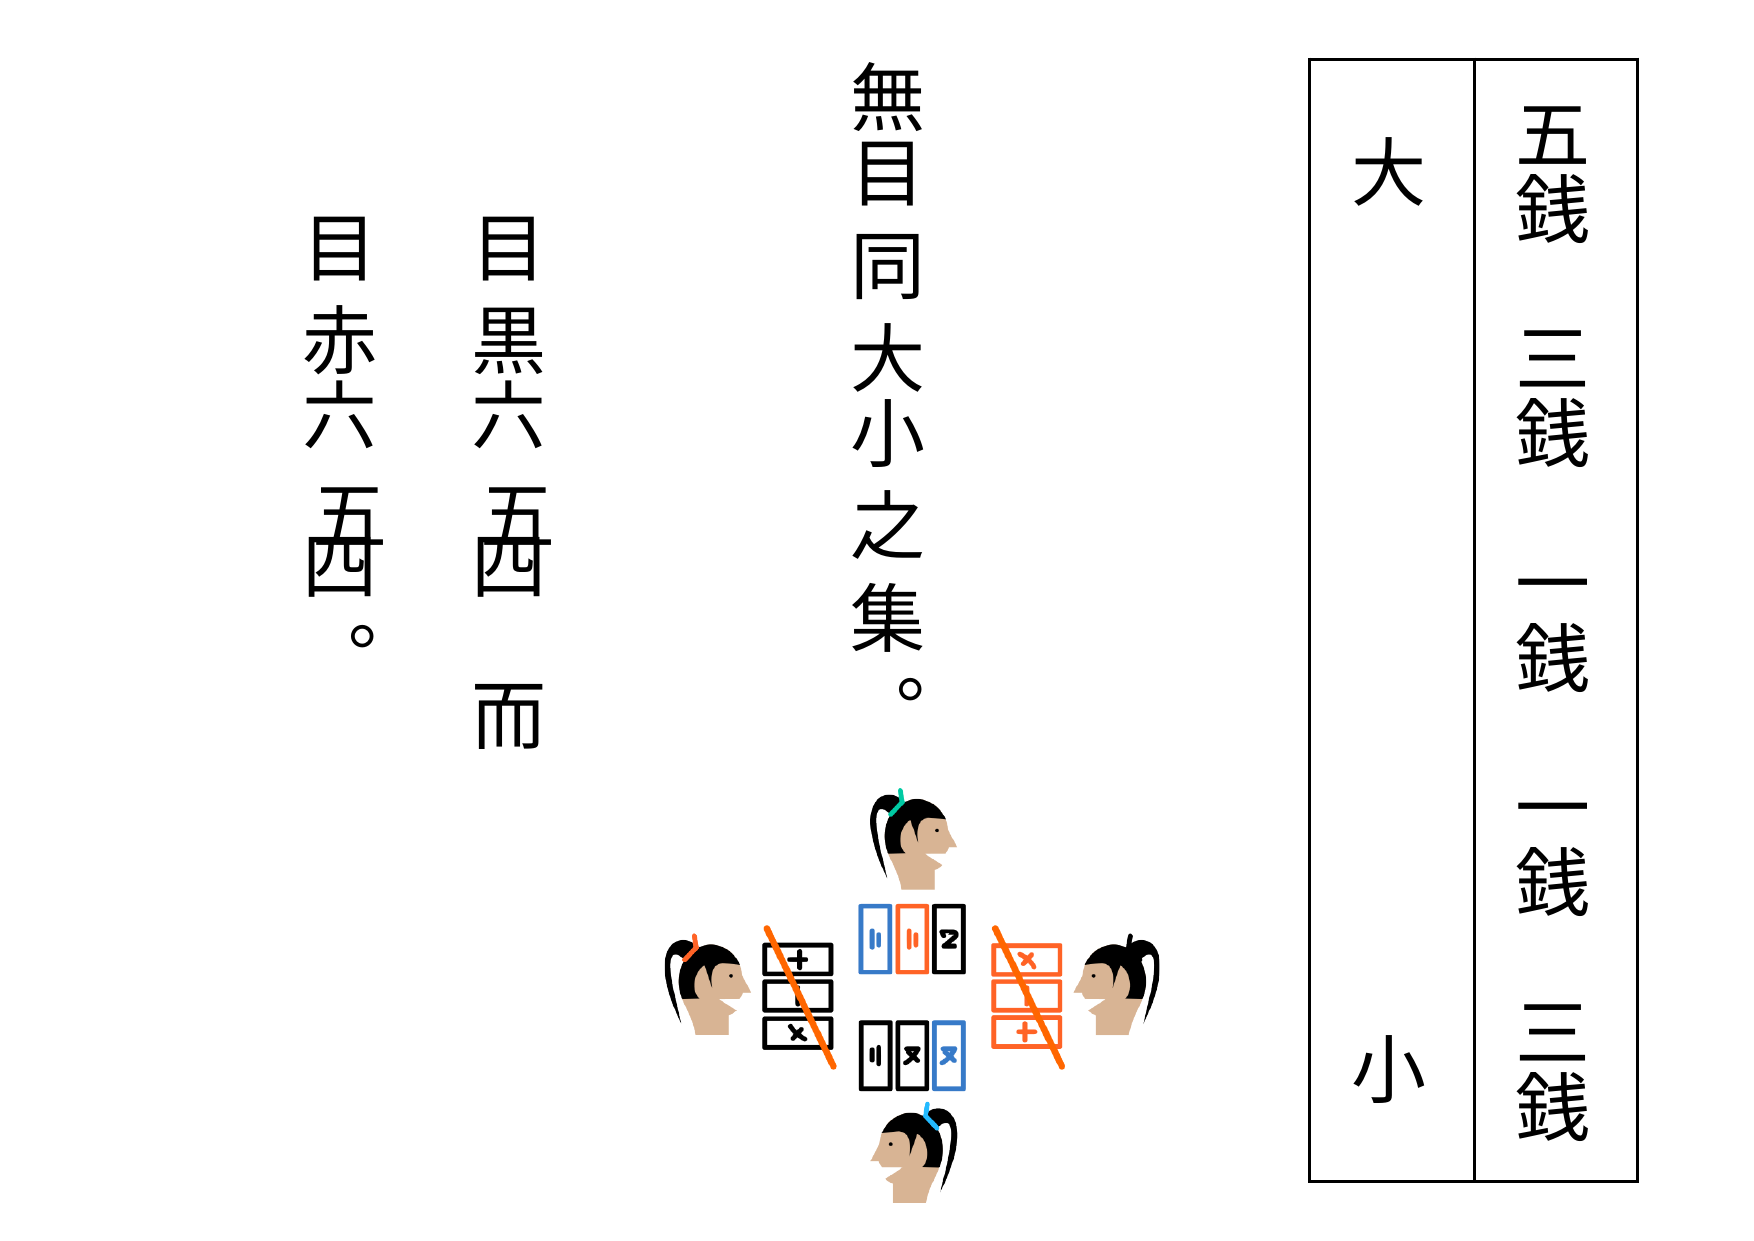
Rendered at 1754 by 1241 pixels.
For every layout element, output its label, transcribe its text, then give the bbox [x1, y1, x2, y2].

text 無目 同 大小 之 集 。 [833, 59, 942, 788]
table_cell 一銭 [1476, 732, 1636, 957]
table_cell 小 [1311, 957, 1473, 1180]
text 目 赤六 四 。 [286, 59, 395, 1181]
table_cell [1311, 732, 1473, 957]
table_cell [1311, 508, 1473, 732]
table_cell 三銭 [1476, 957, 1636, 1180]
table_cell 三銭 [1476, 284, 1636, 508]
table_cell 五銭 [1476, 61, 1636, 283]
table_cell 一銭 [1476, 508, 1636, 732]
table_cell [1311, 284, 1473, 508]
text 目 黒六 四 而 [454, 59, 563, 1181]
table_cell 大 [1311, 61, 1473, 283]
picture [664, 788, 1160, 1203]
